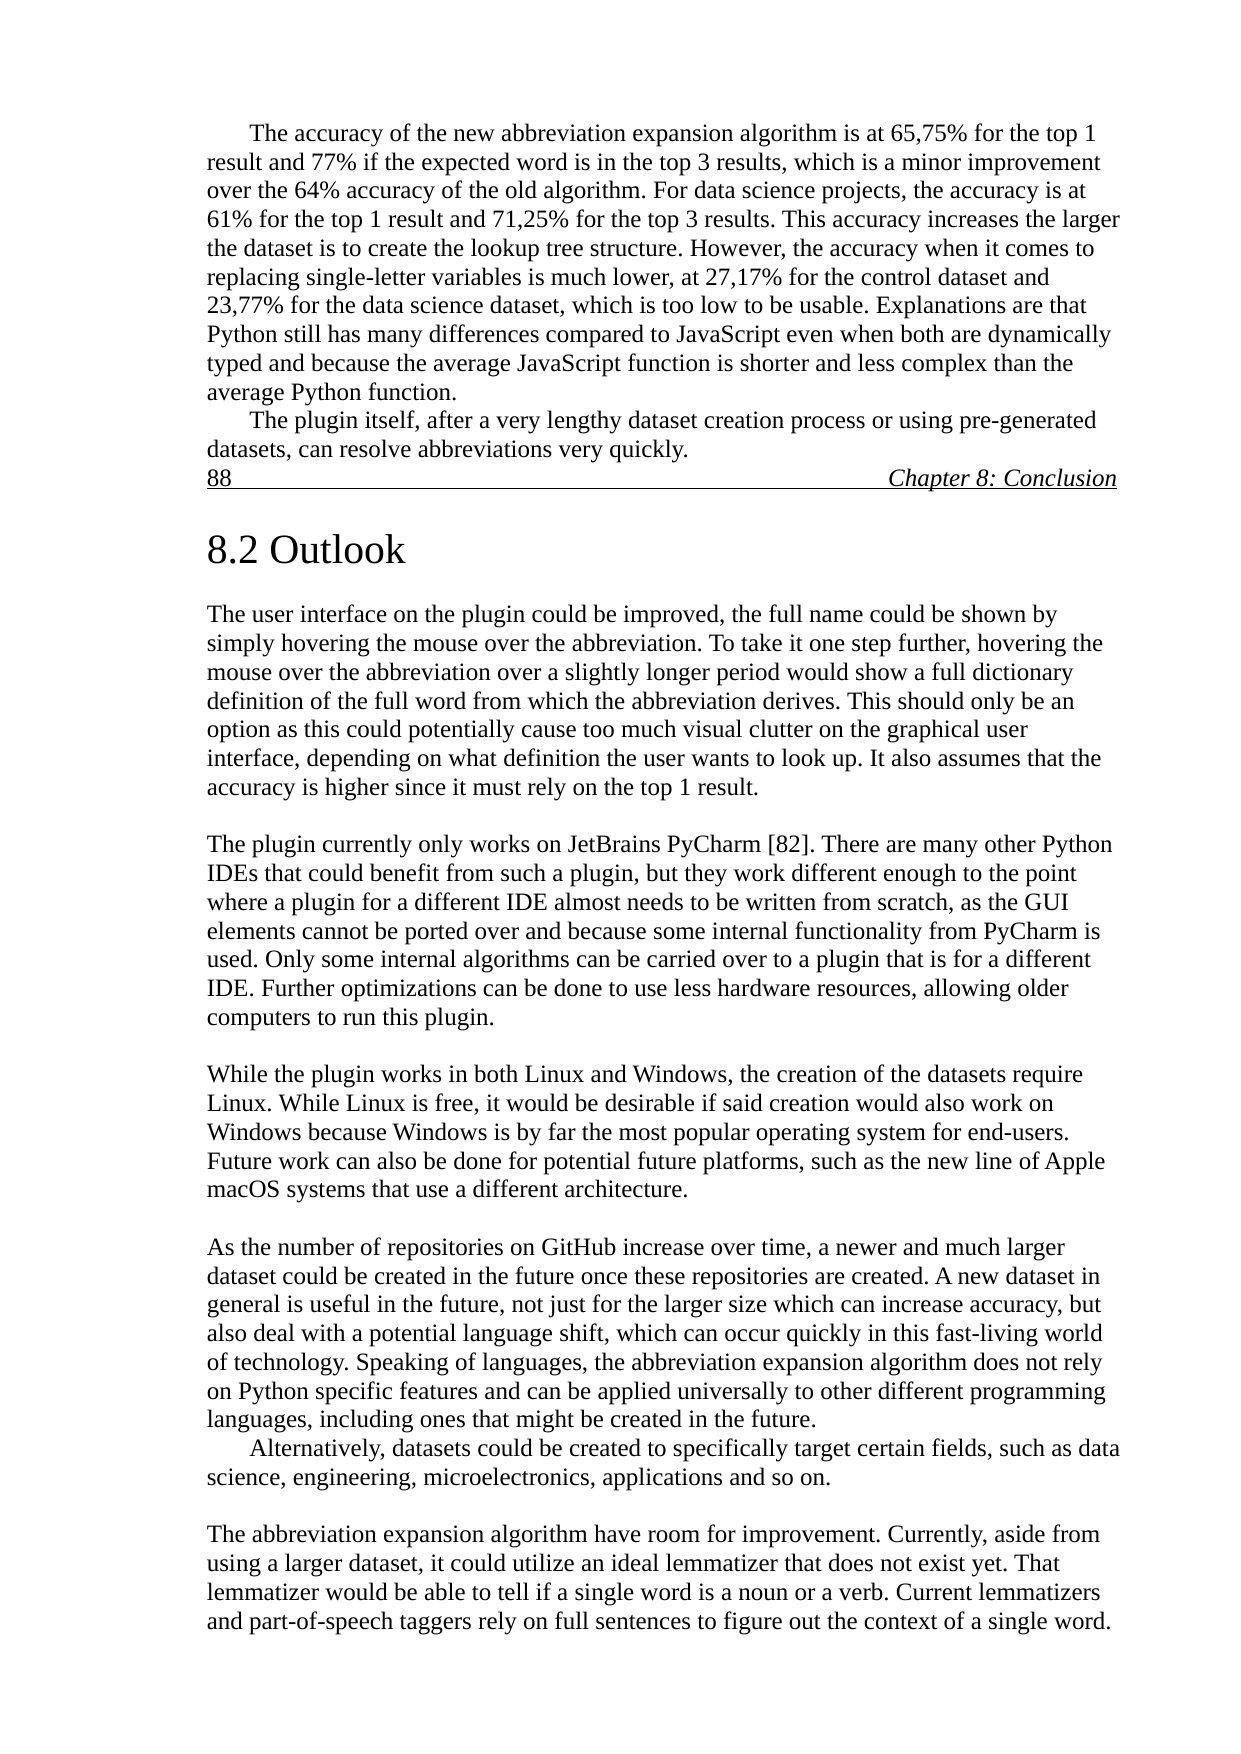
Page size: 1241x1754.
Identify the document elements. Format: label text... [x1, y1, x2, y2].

text As the number of repositories on GitHub increase over time, a newer and much larger dataset could be created in the future once these repositories are created. A new dataset in general is useful in the future, not just for the larger size which can increase accuracy, but also deal with a potential language shift, which can occur quickly in this fast-living world of technology. Speaking of languages, the abbreviation expansion algorithm does not rely on Python specific features and can be applied universally to other different programming languages, including ones that might be created in the future. [207, 1232, 1122, 1433]
subtitle 8.2 Outlook [207, 525, 1122, 573]
text Alternatively, datasets could be created to specifically target certain fields, such as data science, engineering, microelectronics, applications and so on. [207, 1433, 1122, 1491]
text The plugin currently only works on JetBrains PyCharm [82]. There are many other Python IDEs that could benefit from such a plugin, but they work different enough to the point where a plugin for a different IDE almost needs to be written from scratch, as the GUI elements cannot be ported over and because some internal functionality from PyCharm is used. Only some internal algorithms can be carried over to a plugin that is for a different IDE. Further optimizations can be done to use less hardware resources, allowing older computers to run this plugin. [207, 829, 1122, 1031]
text The user interface on the plugin could be improved, the full name could be shown by simply hovering the mouse over the abbreviation. To take it one step further, hovering the mouse over the abbreviation over a slightly longer period would show a full dictionary definition of the full word from which the abbreviation derives. This should only be an option as this could potentially cause too much visual clutter on the graphical user interface, depending on what definition the user wants to look up. It also assumes that the accuracy is higher since it must rely on the top 1 result. [207, 599, 1122, 801]
text 88 Chapter 8: Conclusion [207, 463, 1122, 492]
text While the plugin works in both Linux and Windows, the creation of the datasets require Linux. While Linux is free, it would be desirable if said creation would also work on Windows because Windows is by far the most popular operating system for end-users. Future work can also be done for potential future platforms, such as the new line of Apple macOS systems that use a different architecture. [207, 1059, 1122, 1203]
text The accuracy of the new abbreviation expansion algorithm is at 65,75% for the top 1 result and 77% if the expected word is in the top 3 results, which is a minor improvement over the 64% accuracy of the old algorithm. For data science projects, the accuracy is at 61% for the top 1 result and 71,25% for the top 3 results. This accuracy increases the larger the dataset is to create the lookup tree structure. However, the accuracy when it comes to replacing single-letter variables is much lower, at 27,17% for the control dataset and 23,77% for the data science dataset, which is too low to be usable. Explanations are that Python still has many differences compared to JavaScript even when both are dynamically typed and because the average JavaScript function is shorter and less complex than the average Python function. [207, 118, 1122, 406]
text The abbreviation expansion algorithm have room for improvement. Currently, aside from using a larger dataset, it could utilize an ideal lemmatizer that does not exist yet. That lemmatizer would be able to tell if a single word is a noun or a verb. Current lemmatizers and part-of-speech taggers rely on full sentences to figure out the context of a single word. [207, 1519, 1122, 1634]
text The plugin itself, after a very lengthy dataset creation process or using pre-generated datasets, can resolve abbreviations very quickly. [207, 406, 1122, 463]
